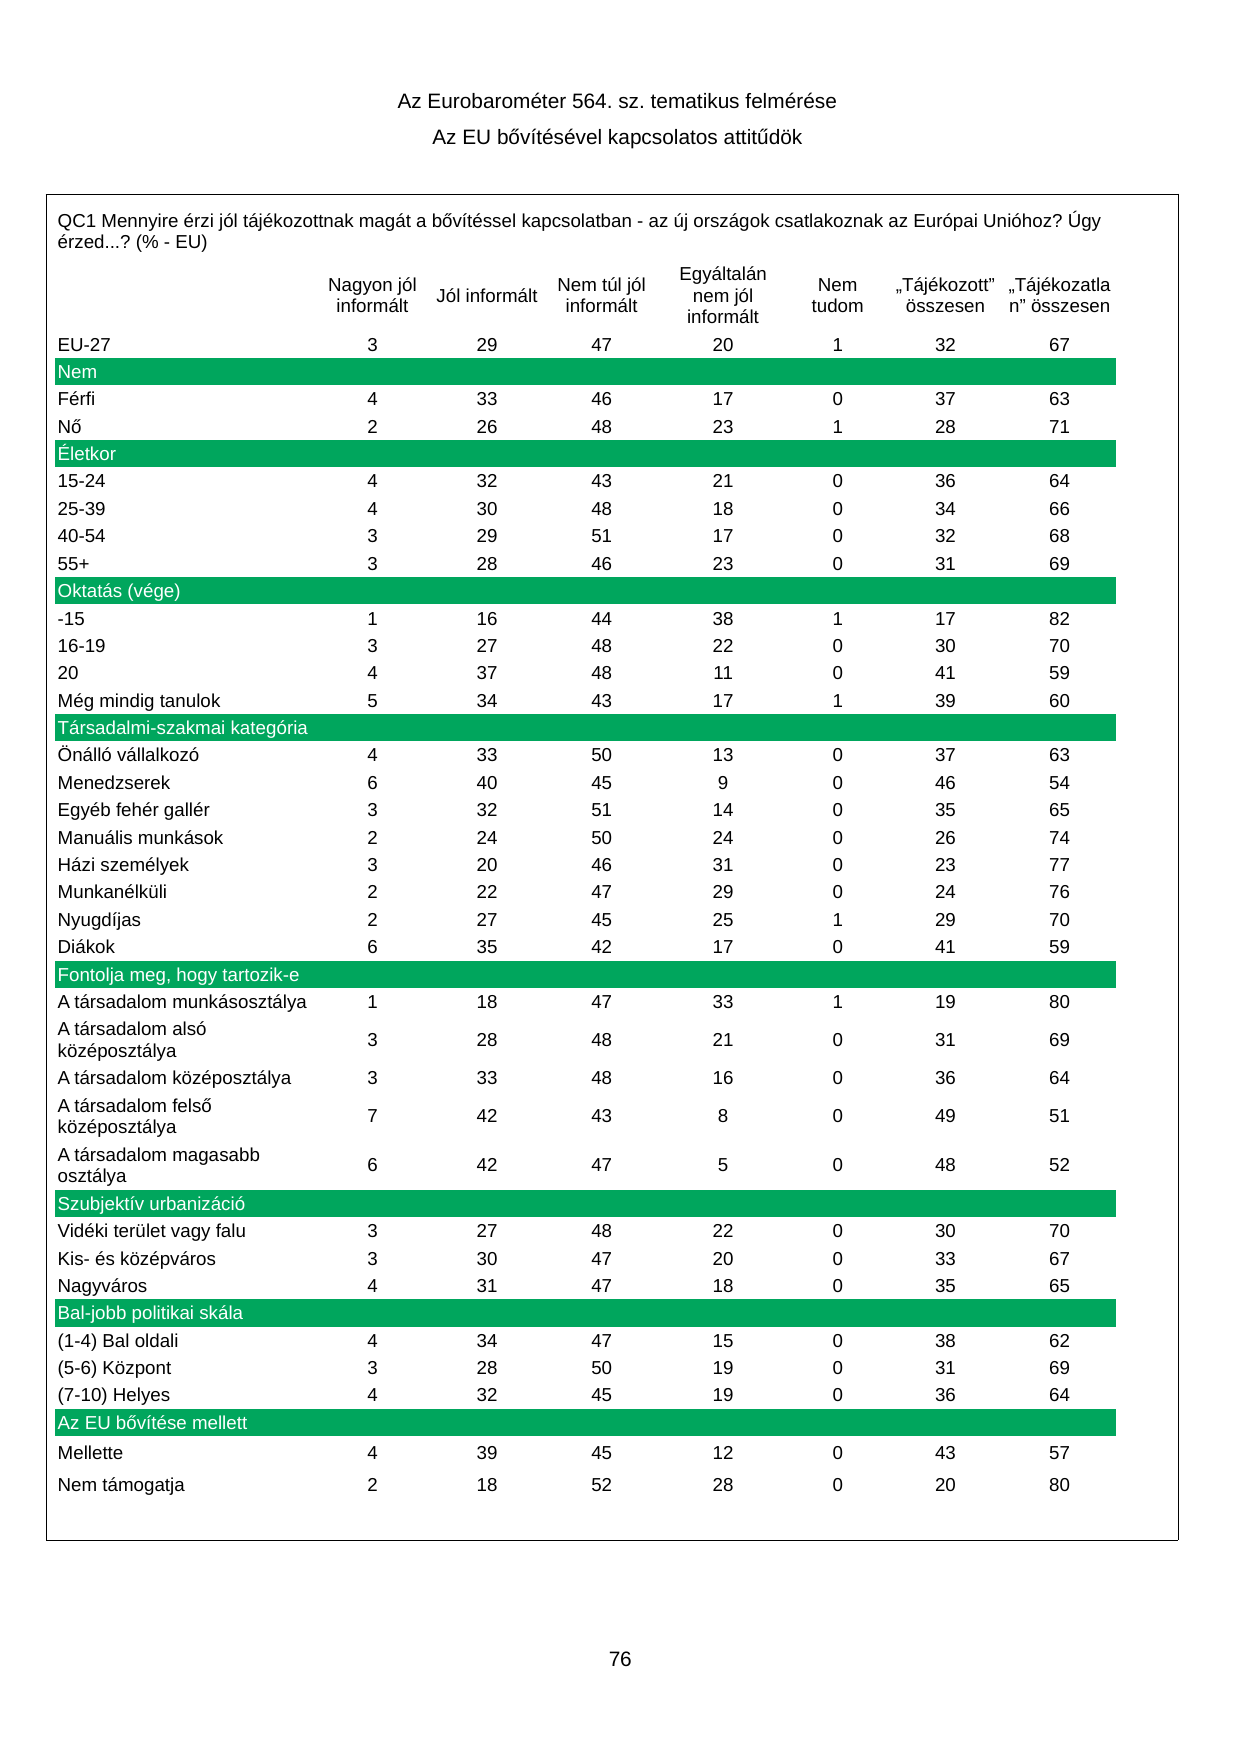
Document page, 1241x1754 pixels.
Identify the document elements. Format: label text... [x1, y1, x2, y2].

table_cell 0 [787, 1015, 888, 1064]
table_cell 63 [1003, 385, 1116, 413]
table_cell 0 [787, 933, 888, 961]
table_cell 32 [888, 330, 1002, 358]
table_cell Az EU bővítése mellett [55, 1409, 1116, 1436]
table_cell 7 [315, 1092, 429, 1141]
table_cell 0 [787, 1381, 888, 1409]
table_cell 18 [430, 988, 544, 1015]
table_cell 0 [787, 1469, 888, 1501]
table_cell 19 [659, 1354, 787, 1381]
table_cell 65 [1003, 796, 1116, 823]
table_cell Vidéki terület vagy falu [55, 1217, 315, 1244]
table_header QC1 Mennyire érzi jól tájékozottnak magát a bővítéssel kapcsolatban - az új országok csatlakoznak az Európai Unióhoz? Úgy érzed...? (% - EU) [55, 203, 1116, 260]
table_cell 16-19 [55, 632, 315, 659]
table_cell 13 [659, 741, 787, 769]
table_cell 17 [888, 604, 1002, 632]
table_cell 3 [315, 632, 429, 659]
table_cell 9 [659, 769, 787, 796]
table_cell 1 [787, 988, 888, 1015]
table_cell Nem túl jól informált [544, 260, 659, 330]
table_cell Nem tudom [787, 260, 888, 330]
table_cell 42 [430, 1092, 544, 1141]
table_cell Nagyon jól informált [315, 260, 429, 330]
table_cell 33 [659, 988, 787, 1015]
table_cell 15 [659, 1327, 787, 1354]
table_cell 0 [787, 741, 888, 769]
table_cell 4 [315, 1381, 429, 1409]
table_cell Mellette [55, 1436, 315, 1468]
table_cell 46 [544, 550, 659, 577]
table_cell 47 [544, 988, 659, 1015]
table_cell 67 [1003, 330, 1116, 358]
table_cell 20 [55, 659, 315, 687]
table_cell 4 [315, 385, 429, 413]
table_cell 1 [787, 604, 888, 632]
table_cell 32 [430, 1381, 544, 1409]
table_cell 36 [888, 468, 1002, 495]
table_cell 4 [315, 659, 429, 687]
table_cell 32 [430, 796, 544, 823]
table_cell 3 [315, 550, 429, 577]
table_cell Egyéb fehér gallér [55, 796, 315, 823]
table_cell 32 [430, 468, 544, 495]
table_cell 3 [315, 522, 429, 549]
table_cell 37 [888, 741, 1002, 769]
table_cell 36 [888, 1064, 1002, 1092]
table_cell 1 [787, 330, 888, 358]
table_cell 1 [787, 906, 888, 933]
table_cell 45 [544, 769, 659, 796]
table_cell 55+ [55, 550, 315, 577]
table_cell Házi személyek [55, 851, 315, 878]
table_cell 19 [659, 1381, 787, 1409]
table_cell A társadalom munkásosztálya [55, 988, 315, 1015]
table_cell 0 [787, 632, 888, 659]
table_cell 47 [544, 1244, 659, 1272]
table_cell Nem [55, 358, 1116, 385]
table_cell A társadalom középosztálya [55, 1064, 315, 1092]
table_cell 51 [1003, 1092, 1116, 1141]
table_cell 37 [888, 385, 1002, 413]
table_cell 6 [315, 1141, 429, 1189]
table_cell 43 [888, 1436, 1002, 1468]
table_cell 66 [1003, 495, 1116, 522]
table_cell 0 [787, 824, 888, 851]
table_cell 45 [544, 906, 659, 933]
table_cell 17 [659, 933, 787, 961]
table_cell (1-4) Bal oldali [55, 1327, 315, 1354]
table_cell 1 [315, 604, 429, 632]
table_cell Diákok [55, 933, 315, 961]
table_cell 3 [315, 1217, 429, 1244]
table_cell 36 [888, 1381, 1002, 1409]
table_cell 48 [544, 413, 659, 440]
table_cell Egyáltalán nem jól informált [659, 260, 787, 330]
table_cell 1 [787, 413, 888, 440]
table_cell 64 [1003, 468, 1116, 495]
table_cell EU-27 [55, 330, 315, 358]
table_cell 45 [544, 1381, 659, 1409]
table_cell 38 [888, 1327, 1002, 1354]
table_cell 38 [659, 604, 787, 632]
table_cell 70 [1003, 906, 1116, 933]
table_cell 0 [787, 796, 888, 823]
table_cell A társadalom felső középosztálya [55, 1092, 315, 1141]
table_cell 0 [787, 769, 888, 796]
table_cell 48 [544, 1064, 659, 1092]
table_cell 21 [659, 468, 787, 495]
table_cell 35 [888, 1272, 1002, 1299]
table_cell 33 [430, 385, 544, 413]
table_cell 20 [888, 1469, 1002, 1501]
table_cell 34 [430, 687, 544, 714]
table_cell 31 [888, 550, 1002, 577]
table_cell 0 [787, 468, 888, 495]
table_cell Nagyváros [55, 1272, 315, 1299]
table_cell 4 [315, 1327, 429, 1354]
table_cell 74 [1003, 824, 1116, 851]
table_cell 27 [430, 906, 544, 933]
table_cell 64 [1003, 1381, 1116, 1409]
table_cell 0 [787, 878, 888, 906]
table_cell 0 [787, 1092, 888, 1141]
table_cell A társadalom alsó középosztálya [55, 1015, 315, 1064]
table_cell 2 [315, 878, 429, 906]
table_cell 2 [315, 906, 429, 933]
table_cell 33 [430, 1064, 544, 1092]
table_cell 14 [659, 796, 787, 823]
table_cell 2 [315, 1469, 429, 1501]
table_cell 2 [315, 413, 429, 440]
table_cell 50 [544, 741, 659, 769]
table_cell 71 [1003, 413, 1116, 440]
table_cell 44 [544, 604, 659, 632]
table_cell Önálló vállalkozó [55, 741, 315, 769]
table_cell 12 [659, 1436, 787, 1468]
table_cell 27 [430, 1217, 544, 1244]
table_cell 32 [888, 522, 1002, 549]
table_cell 54 [1003, 769, 1116, 796]
table_cell 45 [544, 1436, 659, 1468]
table_cell 0 [787, 1272, 888, 1299]
table_cell A társadalom magasabb osztálya [55, 1141, 315, 1189]
table_cell 0 [787, 385, 888, 413]
table_cell 0 [787, 1354, 888, 1381]
table_cell 16 [430, 604, 544, 632]
table_cell 0 [787, 1141, 888, 1189]
table_cell 39 [430, 1436, 544, 1468]
table_cell 0 [787, 851, 888, 878]
table_cell 48 [544, 659, 659, 687]
table_cell 20 [430, 851, 544, 878]
table_cell 65 [1003, 1272, 1116, 1299]
table_cell 52 [1003, 1141, 1116, 1189]
table_cell 50 [544, 1354, 659, 1381]
table_cell 47 [544, 1327, 659, 1354]
table_cell 77 [1003, 851, 1116, 878]
table_cell 37 [430, 659, 544, 687]
table_cell 19 [888, 988, 1002, 1015]
table_cell 60 [1003, 687, 1116, 714]
table_cell 3 [315, 796, 429, 823]
table_cell 33 [430, 741, 544, 769]
table_cell 28 [430, 1354, 544, 1381]
table_cell 0 [787, 1217, 888, 1244]
table_cell Munkanélküli [55, 878, 315, 906]
table_cell 23 [888, 851, 1002, 878]
table_cell 5 [315, 687, 429, 714]
table_cell 47 [544, 878, 659, 906]
table_cell 59 [1003, 933, 1116, 961]
table_cell 47 [544, 1272, 659, 1299]
table_cell 17 [659, 522, 787, 549]
table_cell 18 [430, 1469, 544, 1501]
table_cell 48 [544, 495, 659, 522]
table_cell 6 [315, 769, 429, 796]
table_cell 68 [1003, 522, 1116, 549]
table_cell 25-39 [55, 495, 315, 522]
table_cell 3 [315, 851, 429, 878]
table_cell 35 [430, 933, 544, 961]
table_cell 31 [430, 1272, 544, 1299]
table_cell (5-6) Központ [55, 1354, 315, 1381]
table_cell 80 [1003, 988, 1116, 1015]
table_cell 4 [315, 468, 429, 495]
table_cell 57 [1003, 1436, 1116, 1468]
table_cell Kis- és középváros [55, 1244, 315, 1272]
table_cell 28 [430, 1015, 544, 1064]
table_cell 26 [888, 824, 1002, 851]
table_cell Menedzserek [55, 769, 315, 796]
table_cell 0 [787, 1244, 888, 1272]
table_cell 51 [544, 796, 659, 823]
table_cell Jól informált [430, 260, 544, 330]
table_cell 31 [888, 1354, 1002, 1381]
table_cell 5 [659, 1141, 787, 1189]
table_cell 41 [888, 659, 1002, 687]
table_cell 21 [659, 1015, 787, 1064]
table_cell 28 [888, 413, 1002, 440]
table_cell 31 [659, 851, 787, 878]
table_cell 29 [430, 522, 544, 549]
table_cell 30 [430, 1244, 544, 1272]
table_cell 46 [544, 851, 659, 878]
table_cell 20 [659, 330, 787, 358]
table_cell 62 [1003, 1327, 1116, 1354]
table_cell 30 [888, 632, 1002, 659]
table_cell 22 [659, 632, 787, 659]
table_cell 82 [1003, 604, 1116, 632]
table_cell 0 [787, 522, 888, 549]
table_cell 25 [659, 906, 787, 933]
table_cell 31 [888, 1015, 1002, 1064]
table_cell 80 [1003, 1469, 1116, 1501]
table_cell 69 [1003, 1015, 1116, 1064]
table_cell 0 [787, 1327, 888, 1354]
table_cell Oktatás (vége) [55, 577, 1116, 604]
table_cell 23 [659, 550, 787, 577]
table_cell 48 [544, 1015, 659, 1064]
table_cell 42 [430, 1141, 544, 1189]
table_cell 15-24 [55, 468, 315, 495]
table_cell 46 [888, 769, 1002, 796]
table_cell Még mindig tanulok [55, 687, 315, 714]
table_cell 64 [1003, 1064, 1116, 1092]
table_cell 28 [659, 1469, 787, 1501]
table_cell 4 [315, 741, 429, 769]
table_cell Nő [55, 413, 315, 440]
table_cell 23 [659, 413, 787, 440]
table_cell Férfi [55, 385, 315, 413]
table_cell 6 [315, 933, 429, 961]
table_cell 17 [659, 385, 787, 413]
table_cell 34 [430, 1327, 544, 1354]
table_cell 28 [430, 550, 544, 577]
table_cell 22 [659, 1217, 787, 1244]
table_cell 4 [315, 1272, 429, 1299]
table_cell 40 [430, 769, 544, 796]
table_cell 0 [787, 1436, 888, 1468]
table_cell 30 [888, 1217, 1002, 1244]
table_cell 51 [544, 522, 659, 549]
table_cell 63 [1003, 741, 1116, 769]
table_cell 48 [544, 1217, 659, 1244]
table_cell 48 [544, 632, 659, 659]
table_cell Fontolja meg, hogy tartozik-e [55, 961, 1116, 988]
table_cell 67 [1003, 1244, 1116, 1272]
table_cell 24 [888, 878, 1002, 906]
table_cell 4 [315, 1436, 429, 1468]
table_cell 8 [659, 1092, 787, 1141]
table_cell Szubjektív urbanizáció [55, 1190, 1116, 1217]
table_cell 40-54 [55, 522, 315, 549]
table_cell 11 [659, 659, 787, 687]
table_cell 70 [1003, 1217, 1116, 1244]
table_cell 26 [430, 413, 544, 440]
table_cell 29 [888, 906, 1002, 933]
table_cell (7-10) Helyes [55, 1381, 315, 1409]
table_cell 47 [544, 330, 659, 358]
table_cell 0 [787, 659, 888, 687]
table_cell 2 [315, 824, 429, 851]
table_cell 41 [888, 933, 1002, 961]
table_cell 4 [315, 495, 429, 522]
table_cell „Tájékozott” összesen [888, 260, 1002, 330]
table_cell 52 [544, 1469, 659, 1501]
table_cell 39 [888, 687, 1002, 714]
table_cell 3 [315, 1064, 429, 1092]
table_cell 3 [315, 1244, 429, 1272]
table_cell 43 [544, 1092, 659, 1141]
table_cell 48 [888, 1141, 1002, 1189]
table_cell 1 [315, 988, 429, 1015]
table_cell 69 [1003, 1354, 1116, 1381]
table_cell 50 [544, 824, 659, 851]
table_cell 43 [544, 687, 659, 714]
table_cell 1 [787, 687, 888, 714]
table_cell 22 [430, 878, 544, 906]
table_cell 3 [315, 330, 429, 358]
table_cell Életkor [55, 440, 1116, 467]
table_cell 18 [659, 1272, 787, 1299]
table_cell Nyugdíjas [55, 906, 315, 933]
table_cell „Tájékozatlan” összesen [1003, 260, 1116, 330]
table_cell [55, 260, 315, 330]
table_cell 34 [888, 495, 1002, 522]
table_cell -15 [55, 604, 315, 632]
table_cell 69 [1003, 550, 1116, 577]
table_cell 43 [544, 468, 659, 495]
table_cell 18 [659, 495, 787, 522]
table_cell 16 [659, 1064, 787, 1092]
table_cell 33 [888, 1244, 1002, 1272]
table_cell 46 [544, 385, 659, 413]
table_cell 59 [1003, 659, 1116, 687]
table_cell 49 [888, 1092, 1002, 1141]
table_cell 29 [430, 330, 544, 358]
table_cell 70 [1003, 632, 1116, 659]
table_cell 30 [430, 495, 544, 522]
table_cell 27 [430, 632, 544, 659]
table_cell 20 [659, 1244, 787, 1272]
table_cell 24 [659, 824, 787, 851]
table_cell Nem támogatja [55, 1469, 315, 1501]
table_cell 3 [315, 1354, 429, 1381]
table_cell Társadalmi-szakmai kategória [55, 714, 1116, 741]
table_cell 0 [787, 495, 888, 522]
table_cell 35 [888, 796, 1002, 823]
table_cell 0 [787, 1064, 888, 1092]
table_cell 47 [544, 1141, 659, 1189]
table_cell 0 [787, 550, 888, 577]
table_cell 42 [544, 933, 659, 961]
table_cell 29 [659, 878, 787, 906]
table_cell 24 [430, 824, 544, 851]
table_cell 76 [1003, 878, 1116, 906]
table_cell Manuális munkások [55, 824, 315, 851]
table_cell Bal-jobb politikai skála [55, 1299, 1116, 1327]
table_cell 3 [315, 1015, 429, 1064]
table_cell 17 [659, 687, 787, 714]
